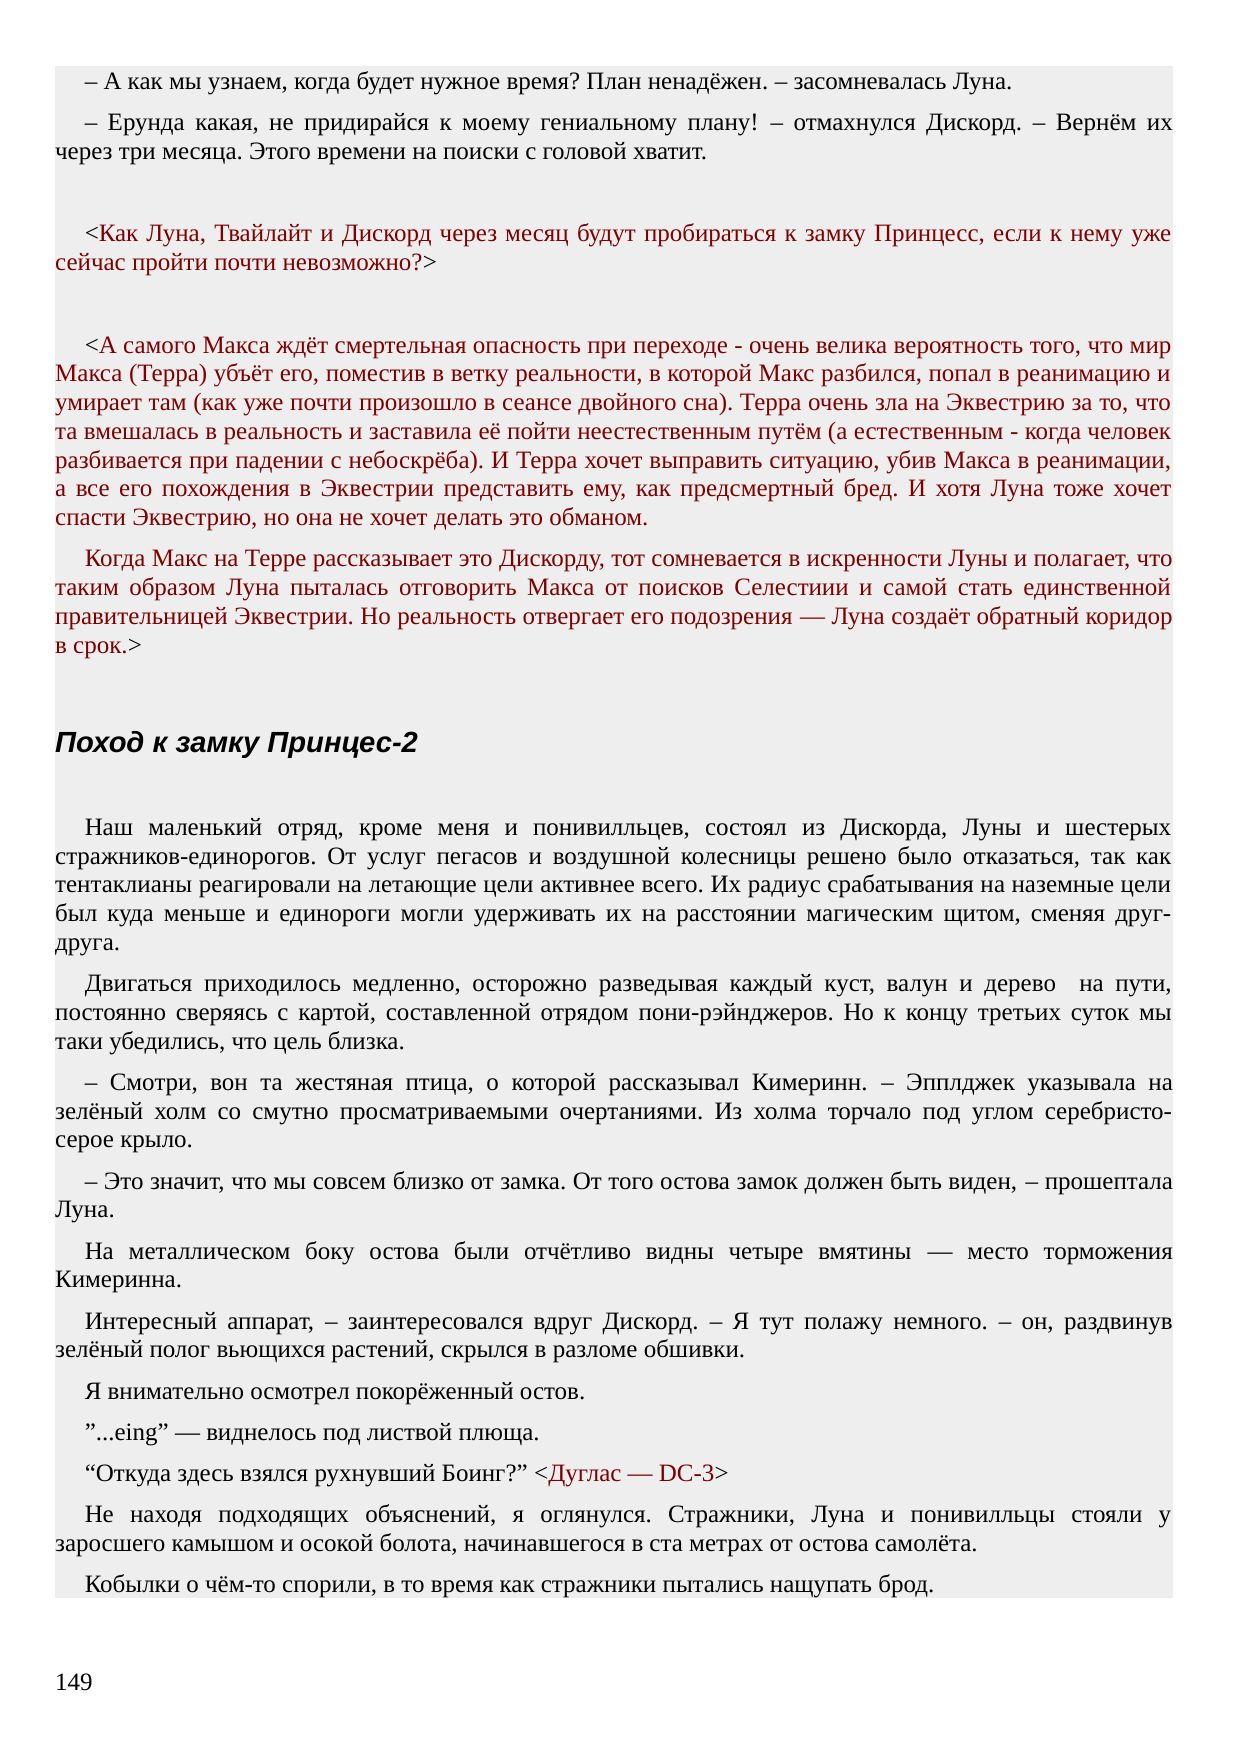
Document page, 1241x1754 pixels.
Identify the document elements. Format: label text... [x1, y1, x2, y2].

text Я внимательно осмотрел покорёженный остов. [55, 1376, 1173, 1404]
text “Откуда здесь взялся рухнувший Боинг?” <Дуглас — DC-3> [55, 1458, 1173, 1487]
text Кобылки о чём-то спорили, в то время как стражники пытались нащупать брод. [55, 1569, 1173, 1598]
subtitle Поход к замку Принцес-2 [55, 725, 1173, 758]
text <А самого Макса ждёт смертельная опасность при переходе - очень велика вероятность того, что мир Макса (Терра) убъёт его, поместив в ветку реальности, в которой Макс разбился, попал в реанимацию и умирает там (как уже почти произошло в сеансе двойного сна). Терра очень зла на Эквестрию за то, что та вмешалась в реальность и заставила её пойти неестественным путём (а естественным - когда человек разбивается при падении с небоскрёба). И Терра хочет выправить ситуацию, убив Макса в реанимации, а все его похождения в Эквестрии представить ему, как предсмертный бред. И хотя Луна тоже хочет спасти Эквестрию, но она не хочет делать это обманом. [55, 330, 1173, 531]
text – Это значит, что мы совсем близко от замка. От того остова замок должен быть виден, – прошептала Луна. [55, 1166, 1173, 1223]
text Двигаться приходилось медленно, осторожно разведывая каждый куст, валун и дерево на пути, постоянно сверяясь с картой, составленной отрядом пони-рэйнджеров. Но к концу третьих суток мы таки убедились, что цель близка. [55, 968, 1173, 1054]
text <Как Луна, Твайлайт и Дискорд через месяц будут пробираться к замку Принцесс, если к нему уже сейчас пройти почти невозможно?> [55, 218, 1173, 276]
text Интересный аппарат, – заинтересовался вдруг Дискорд. – Я тут полажу немного. – он, раздвинув зелёный полог вьющихся растений, скрылся в разломе обшивки. [55, 1306, 1173, 1363]
text – Ерунда какая, не придирайся к моему гениальному плану! – отмахнулся Дискорд. – Вернём их через три месяца. Этого времени на поиски с головой хватит. [55, 107, 1173, 165]
text Не находя подходящих объяснений, я оглянулся. Стражники, Луна и понивилльцы стояли у заросшего камышом и осокой болота, начинавшегося в ста метрах от остова самолёта. [55, 1499, 1173, 1557]
text Когда Макс на Терре рассказывает это Дискорду, тот сомневается в искренности Луны и полагает, что таким образом Луна пыталась отговорить Макса от поисков Селестиии и самой стать единственной правительницей Эквестрии. Но реальность отвергает его подозрения — Луна создаёт обратный коридор в срок.> [55, 543, 1173, 658]
text ”...eing” — виднелось под листвой плюща. [55, 1417, 1173, 1446]
text Наш маленький отряд, кроме меня и понивилльцев, состоял из Дискорда, Луны и шестерых стражников-единорогов. От услуг пегасов и воздушной колесницы решено было отказаться, так как тентаклианы реагировали на летающие цели активнее всего. Их радиус срабатывания на наземные цели был куда меньше и единороги могли удерживать их на расстоянии магическим щитом, сменяя друг-друга. [55, 812, 1173, 956]
text – А как мы узнаем, когда будет нужное время? План ненадёжен. – засомневалась Луна. [55, 66, 1173, 95]
text На металлическом боку остова были отчётливо видны четыре вмятины — место торможения Кимеринна. [55, 1236, 1173, 1293]
text – Смотри, вон та жестяная птица, о которой рассказывал Кимеринн. – Эпплджек указывала на зелёный холм со смутно просматриваемыми очертаниями. Из холма торчало под углом серебристо-серое крыло. [55, 1067, 1173, 1153]
